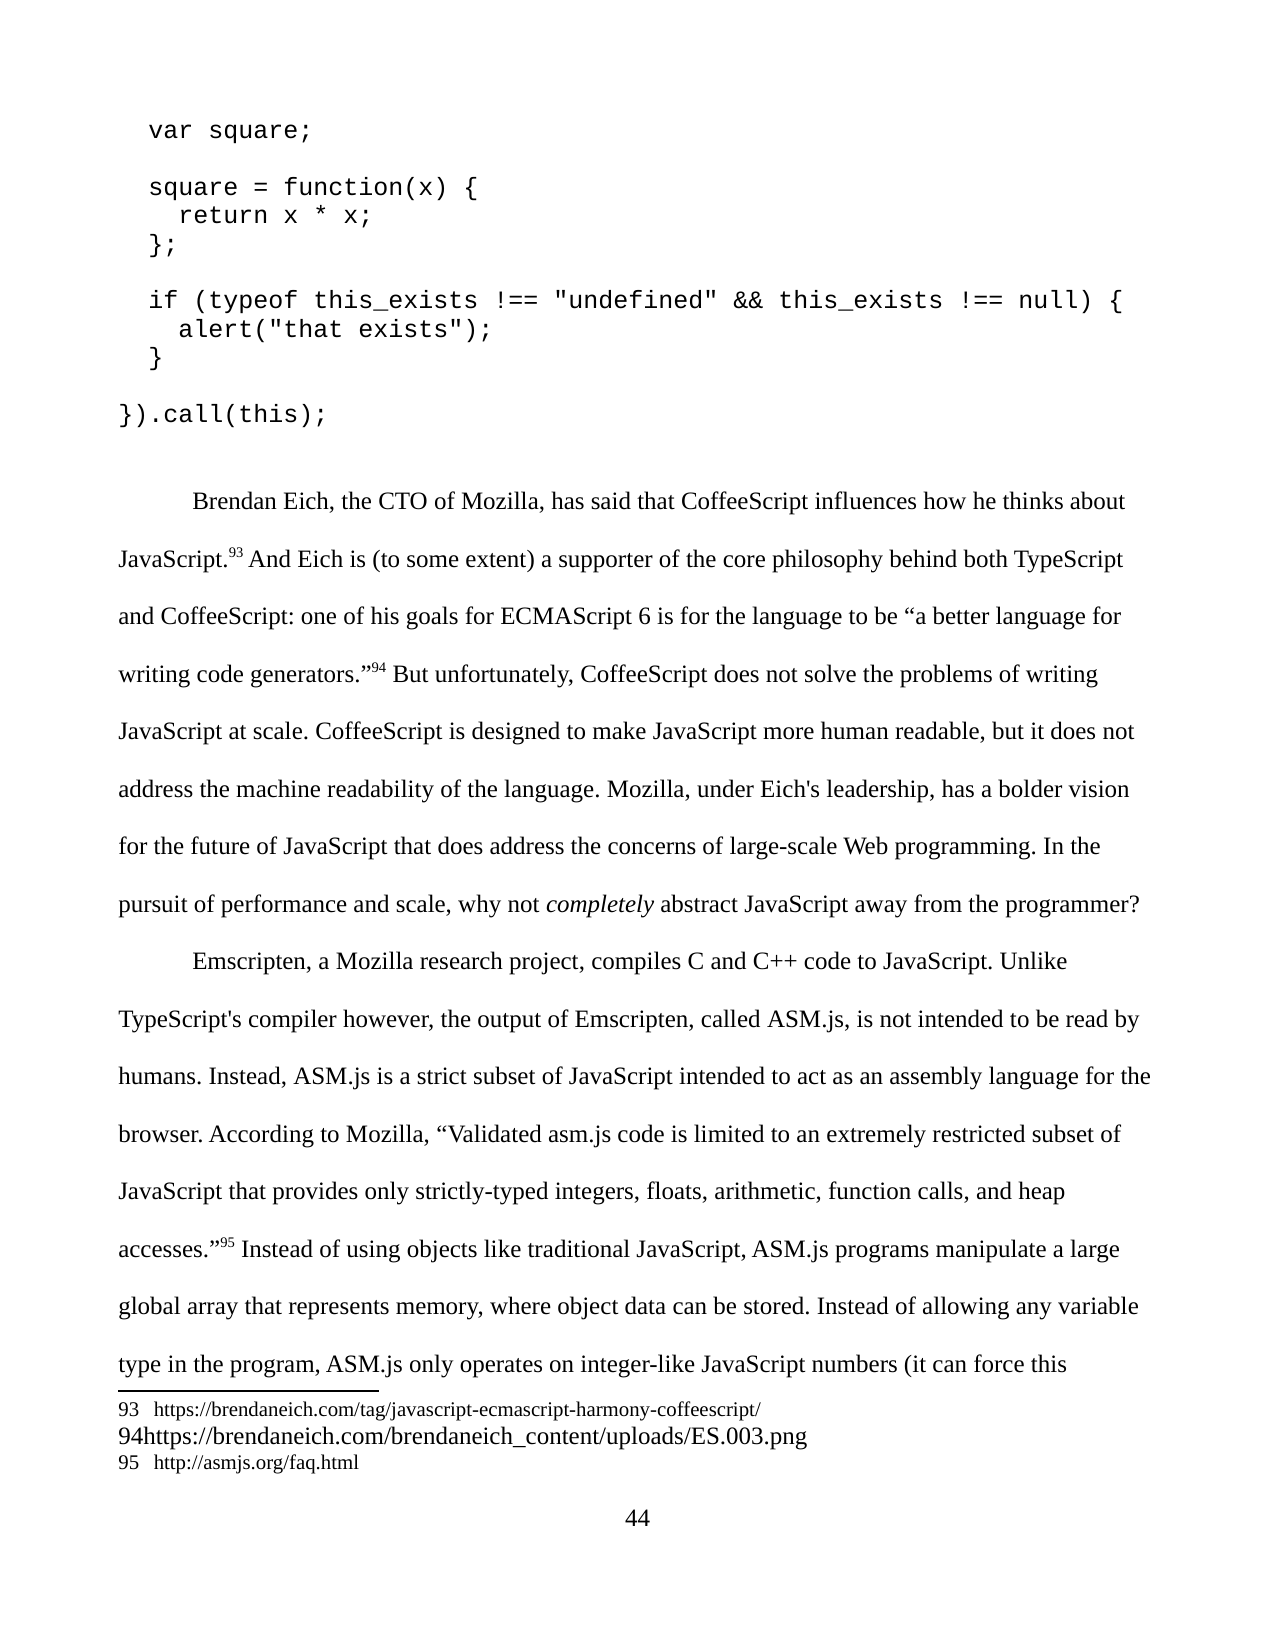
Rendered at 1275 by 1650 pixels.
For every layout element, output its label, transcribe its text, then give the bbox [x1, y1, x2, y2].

text Brendan Eich, the CTO of Mozilla, has said that CoffeeScript influences how he thinks about JavaScript. And Eich is (to some extent) a supporter of the core philosophy behind both TypeScript and CoffeeScript: one of his goals for ECMAScript 6 is for the language to be “a better language for writing code generators.” But unfortunately, CoffeeScript does not solve the problems of writing JavaScript at scale. CoffeeScript is designed to make JavaScript more human readable, but it does not address the machine readability of the language. Mozilla, under Eich's leadership, has a bolder vision for the future of JavaScript that does address the concerns of large-scale Web programming. In the pursuit of performance and scale, why not completely abstract JavaScript away from the programmer? [118, 486, 1157, 918]
text alert("that exists"); [118, 316, 1157, 345]
text square = function(x) { [118, 175, 1157, 203]
text }; [118, 231, 1157, 260]
text var square; [118, 118, 1157, 146]
text Emscripten, a Mozilla research project, compiles C and C++ code to JavaScript. Unlike TypeScript's compiler however, the output of Emscripten, called ASM.js, is not intended to be read by humans. Instead, ASM.js is a strict subset of JavaScript intended to act as an assembly language for the browser. According to Mozilla, “Validated asm.js code is limited to an extremely restricted subset of JavaScript that provides only strictly-typed integers, floats, arithmetic, function calls, and heap accesses.” Instead of using objects like traditional JavaScript, ASM.js programs manipulate a large global array that represents memory, where object data can be stored. Instead of allowing any variable type in the program, ASM.js only operates on integer-like JavaScript numbers (it can force this [118, 946, 1157, 1378]
text if (typeof this_exists !== "undefined" && this_exists !== null) { [118, 288, 1157, 316]
text } [118, 345, 1157, 373]
text https://brendaneich.com/brendaneich_content/uploads/ES.003.png [118, 1421, 1157, 1449]
text return x * x; [118, 203, 1157, 231]
text }).call(this); [118, 401, 1157, 430]
text http://asmjs.org/faq.html [118, 1449, 1157, 1474]
text https://brendaneich.com/tag/javascript-ecmascript-harmony-coffeescript/ [118, 1397, 1157, 1421]
